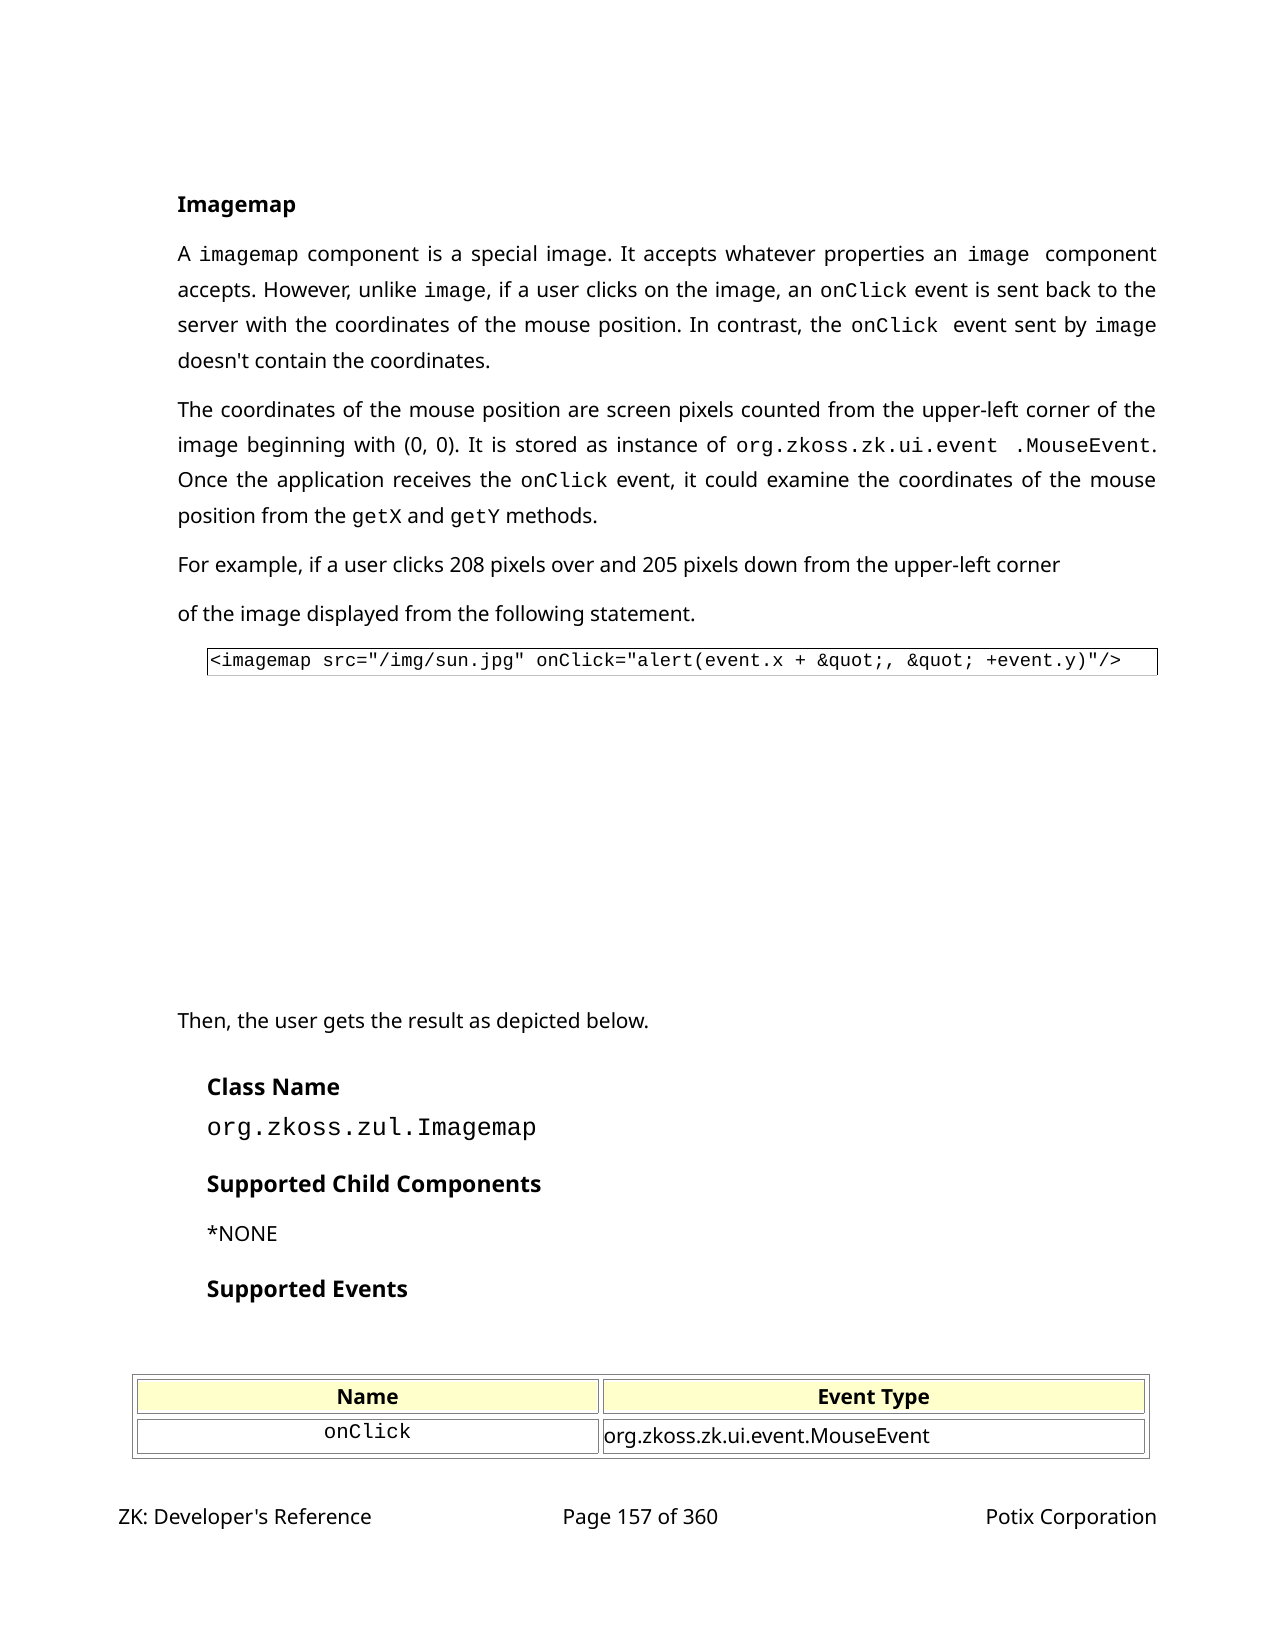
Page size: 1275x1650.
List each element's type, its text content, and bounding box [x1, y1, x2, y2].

text Then, the user gets the result as depicted below. [177, 696, 1157, 1034]
subtitle Class Name [207, 1071, 1157, 1102]
table_cell onClick [134, 1413, 600, 1452]
text *NONE [207, 1219, 1157, 1248]
table_header Name [134, 1375, 600, 1413]
subtitle Imagemap [177, 189, 1157, 219]
table_header Event Type [600, 1375, 1147, 1413]
subtitle Supported Events [207, 1273, 1157, 1304]
table_cell org.zkoss.zk.ui.event.MouseEvent [600, 1413, 1147, 1452]
text of the image displayed from the following statement. [177, 599, 1157, 627]
text For example, if a user clicks 208 pixels over and 205 pixels down from the upper-left corner [177, 550, 1157, 578]
text <imagemap src="/img/sun.jpg" onClick="alert(event.x + &quot;, &quot; +event.y)"/> [208, 649, 1157, 675]
text org.zkoss.zul.Imagemap [207, 1114, 1157, 1143]
subtitle Supported Child Components [207, 1168, 1157, 1199]
text The coordinates of the mouse position are screen pixels counted from the upper-left corner of the image beginning with (0, 0). It is stored as instance of org.zkoss.zk.ui.event .MouseEvent. Once the application receives the onClick event, it could examine the coordinates of the mouse position from the getX and getY methods. [177, 395, 1157, 530]
text A imagemap component is a special image. It accepts whatever properties an image component accepts. However, unlike image, if a user clicks on the image, an onClick event is sent back to the server with the coordinates of the mouse position. In contrast, the onClick event sent by image doesn't contain the coordinates. [177, 239, 1157, 374]
